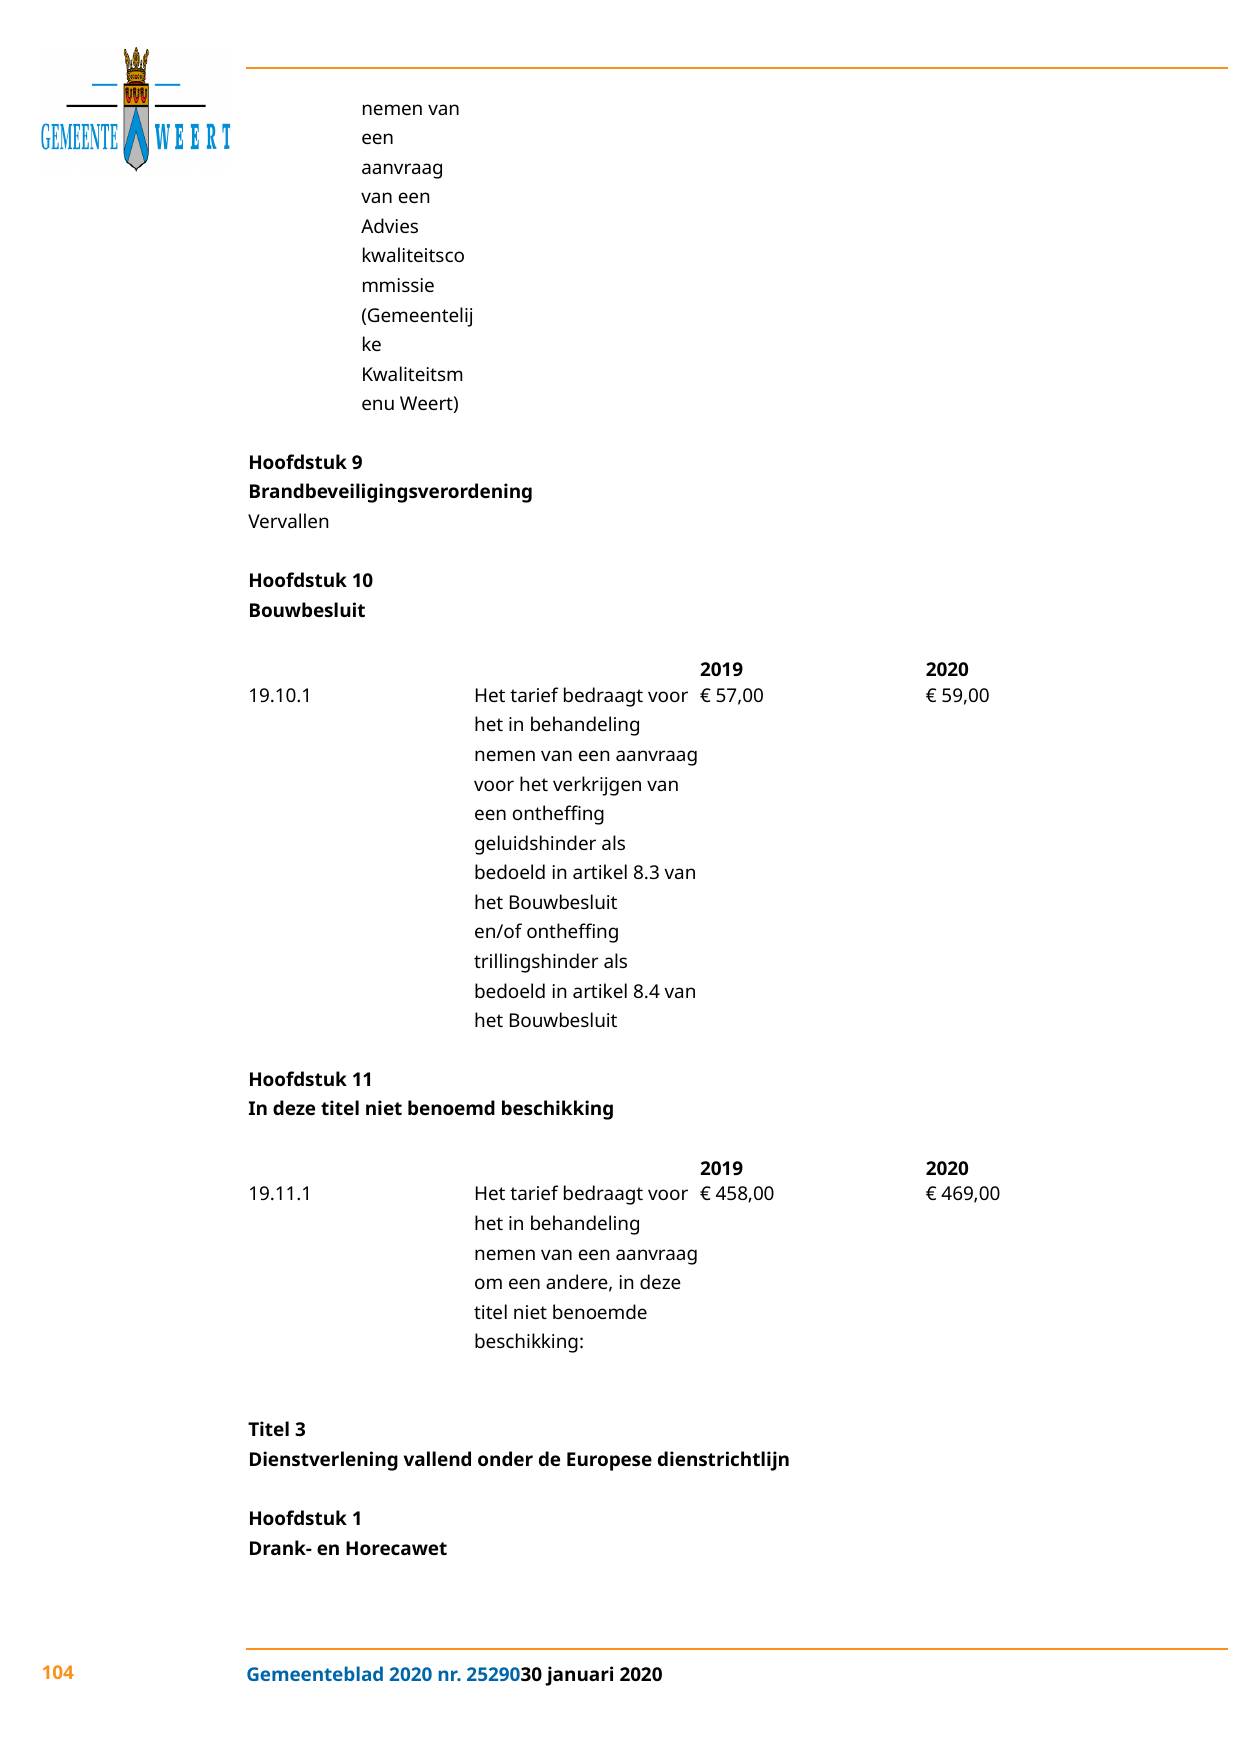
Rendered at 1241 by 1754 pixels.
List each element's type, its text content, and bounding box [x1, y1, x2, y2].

table_cell [248, 95, 361, 416]
table_header [474, 1155, 700, 1181]
table_header 2020 [926, 1155, 1152, 1181]
table_cell nemen van een aanvraag van een Advies kwaliteitscommissie (Gemeentelijke Kwaliteitsmenu Weert) [361, 95, 474, 416]
table_cell 19.11.1 [248, 1181, 474, 1354]
picture [41, 47, 231, 172]
table_header [248, 656, 474, 682]
table_cell € 469,00 [926, 1181, 1152, 1354]
table_cell Het tarief bedraagt voor het in behandeling nemen van een aanvraag voor het verkrijgen van een ontheffing geluidshinder als bedoeld in artikel 8.3 van het Bouwbesluit en/of ontheffing trillingshinder als bedoeld in artikel 8.4 van het Bouwbesluit [474, 682, 700, 1033]
text In deze titel niet benoemd beschikking [248, 1096, 1152, 1121]
table_header 2019 [700, 1155, 926, 1181]
text Titel 3 [248, 1417, 1152, 1442]
table_cell [587, 95, 700, 416]
table_cell € 59,00 [926, 682, 1152, 1033]
table_cell 19.10.1 [248, 682, 474, 1033]
table_cell € 57,00 [700, 682, 926, 1033]
text Hoofdstuk 9 [248, 449, 1152, 475]
text Bouwbesluit [248, 597, 1152, 623]
table_header [474, 656, 700, 682]
table_cell € 458,00 [700, 1181, 926, 1354]
table_header 2020 [926, 656, 1152, 682]
table_cell Het tarief bedraagt voor het in behandeling nemen van een aanvraag om een andere, in deze titel niet benoemde beschikking: [474, 1181, 700, 1354]
text Drank- en Horecawet [248, 1535, 1152, 1561]
text Hoofdstuk 10 [248, 567, 1152, 593]
text Brandbeveiligingsverordening [248, 479, 1152, 504]
text Vervallen [248, 508, 1152, 534]
table_cell [474, 95, 587, 416]
table_header [248, 1155, 474, 1181]
table_header 2019 [700, 656, 926, 682]
text Hoofdstuk 1 [248, 1505, 1152, 1531]
text Dienstverlening vallend onder de Europese dienstrichtlijn [248, 1446, 1152, 1472]
text Hoofdstuk 11 [248, 1066, 1152, 1092]
